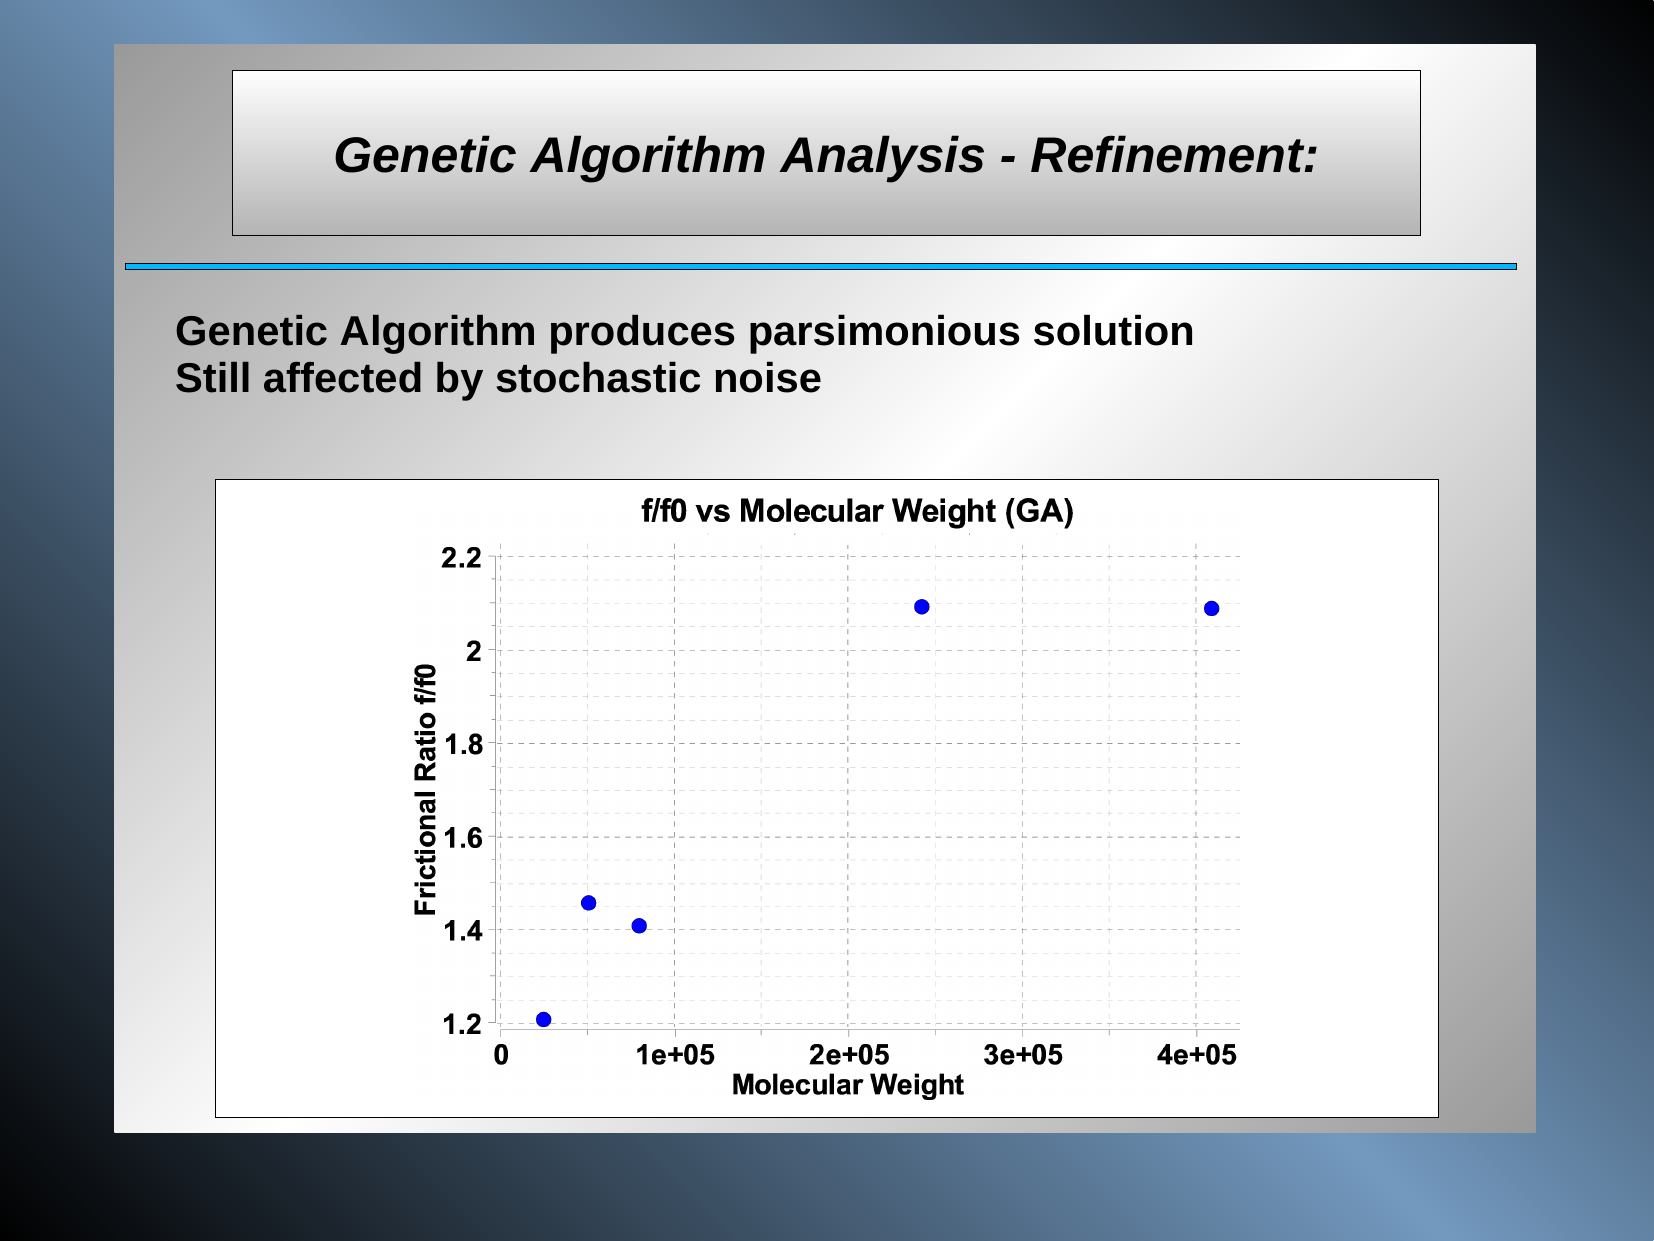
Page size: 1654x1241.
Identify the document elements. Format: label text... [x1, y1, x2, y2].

picture [414, 498, 1240, 1100]
text_box [215, 479, 1439, 1118]
text_box Genetic Algorithm produces parsimonious solution Still affected by stochastic noise [137, 307, 1491, 401]
text_box [232, 70, 1421, 236]
text_box [125, 263, 1517, 270]
text_box Genetic Algorithm Analysis - Refinement: [246, 127, 1407, 195]
